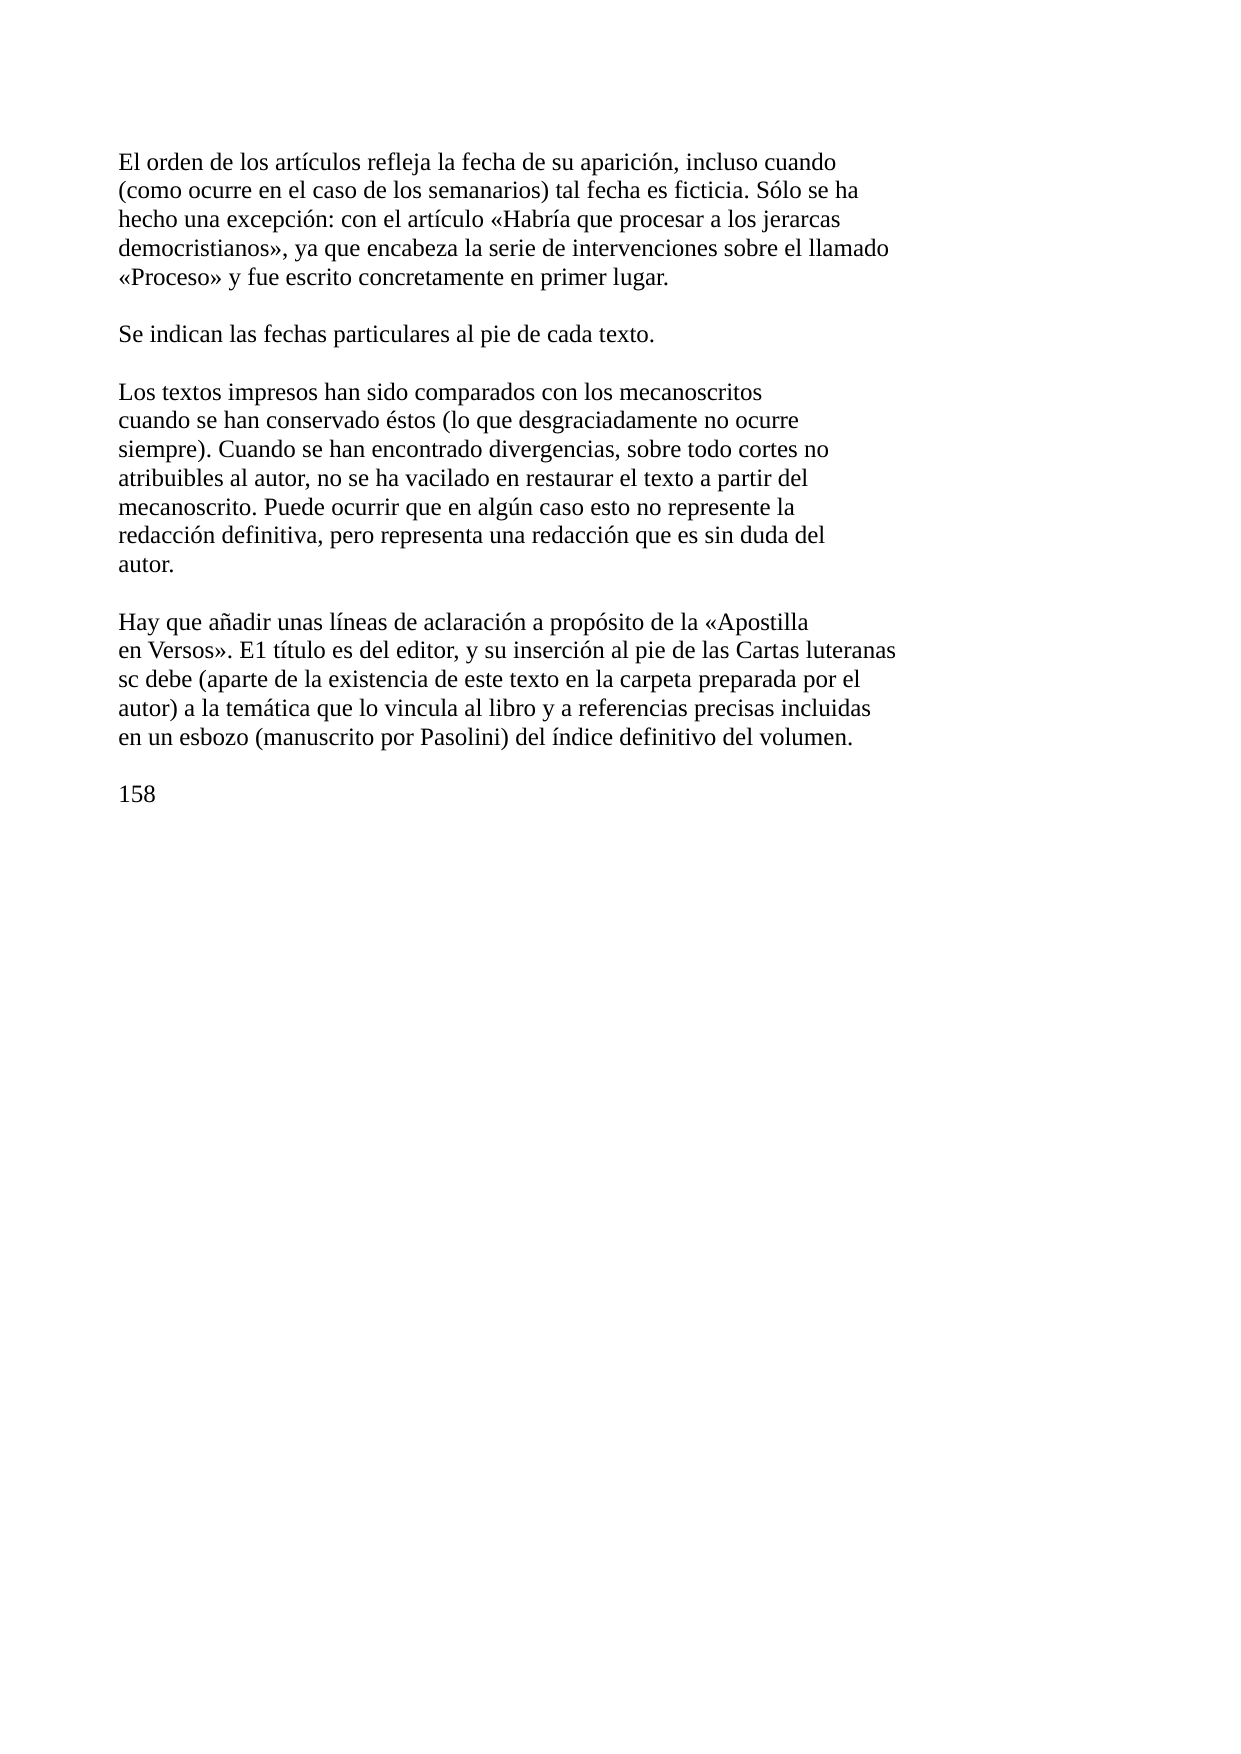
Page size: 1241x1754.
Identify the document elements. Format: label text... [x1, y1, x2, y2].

text El orden de los artículos refleja la fecha de su aparición, incluso cuando [118, 147, 1122, 176]
text 158 [118, 779, 1122, 808]
text redacción definitiva, pero representa una redacción que es sin duda del [118, 521, 1122, 549]
text sc debe (aparte de la existencia de este texto en la carpeta preparada por el [118, 664, 1122, 693]
text autor. [118, 549, 1122, 578]
text democristianos», ya que encabeza la serie de intervenciones sobre el llamado [118, 233, 1122, 262]
text cuando se han conservado éstos (lo que desgraciadamente no ocurre [118, 406, 1122, 434]
text siempre). Cuando se han encontrado divergencias, sobre todo cortes no [118, 434, 1122, 463]
text (como ocurre en el caso de los semanarios) tal fecha es ficticia. Sólo se ha [118, 176, 1122, 204]
text Hay que añadir unas líneas de aclaración a propósito de la «Apostilla [118, 607, 1122, 636]
text «Proceso» y fue escrito concretamente en primer lugar. [118, 262, 1122, 291]
text en un esbozo (manuscrito por Pasolini) del índice definitivo del volumen. [118, 722, 1122, 751]
text Se indican las fechas particulares al pie de cada texto. [118, 319, 1122, 348]
text atribuibles al autor, no se ha vacilado en restaurar el texto a partir del [118, 463, 1122, 492]
text en Versos». E1 título es del editor, y su inserción al pie de las Cartas luteranas [118, 636, 1122, 664]
text hecho una excepción: con el artículo «Habría que procesar a los jerarcas [118, 204, 1122, 233]
text autor) a la temática que lo vincula al libro y a referencias precisas incluidas [118, 693, 1122, 722]
text Los textos impresos han sido comparados con los mecanoscritos [118, 377, 1122, 406]
text mecanoscrito. Puede ocurrir que en algún caso esto no represente la [118, 492, 1122, 521]
